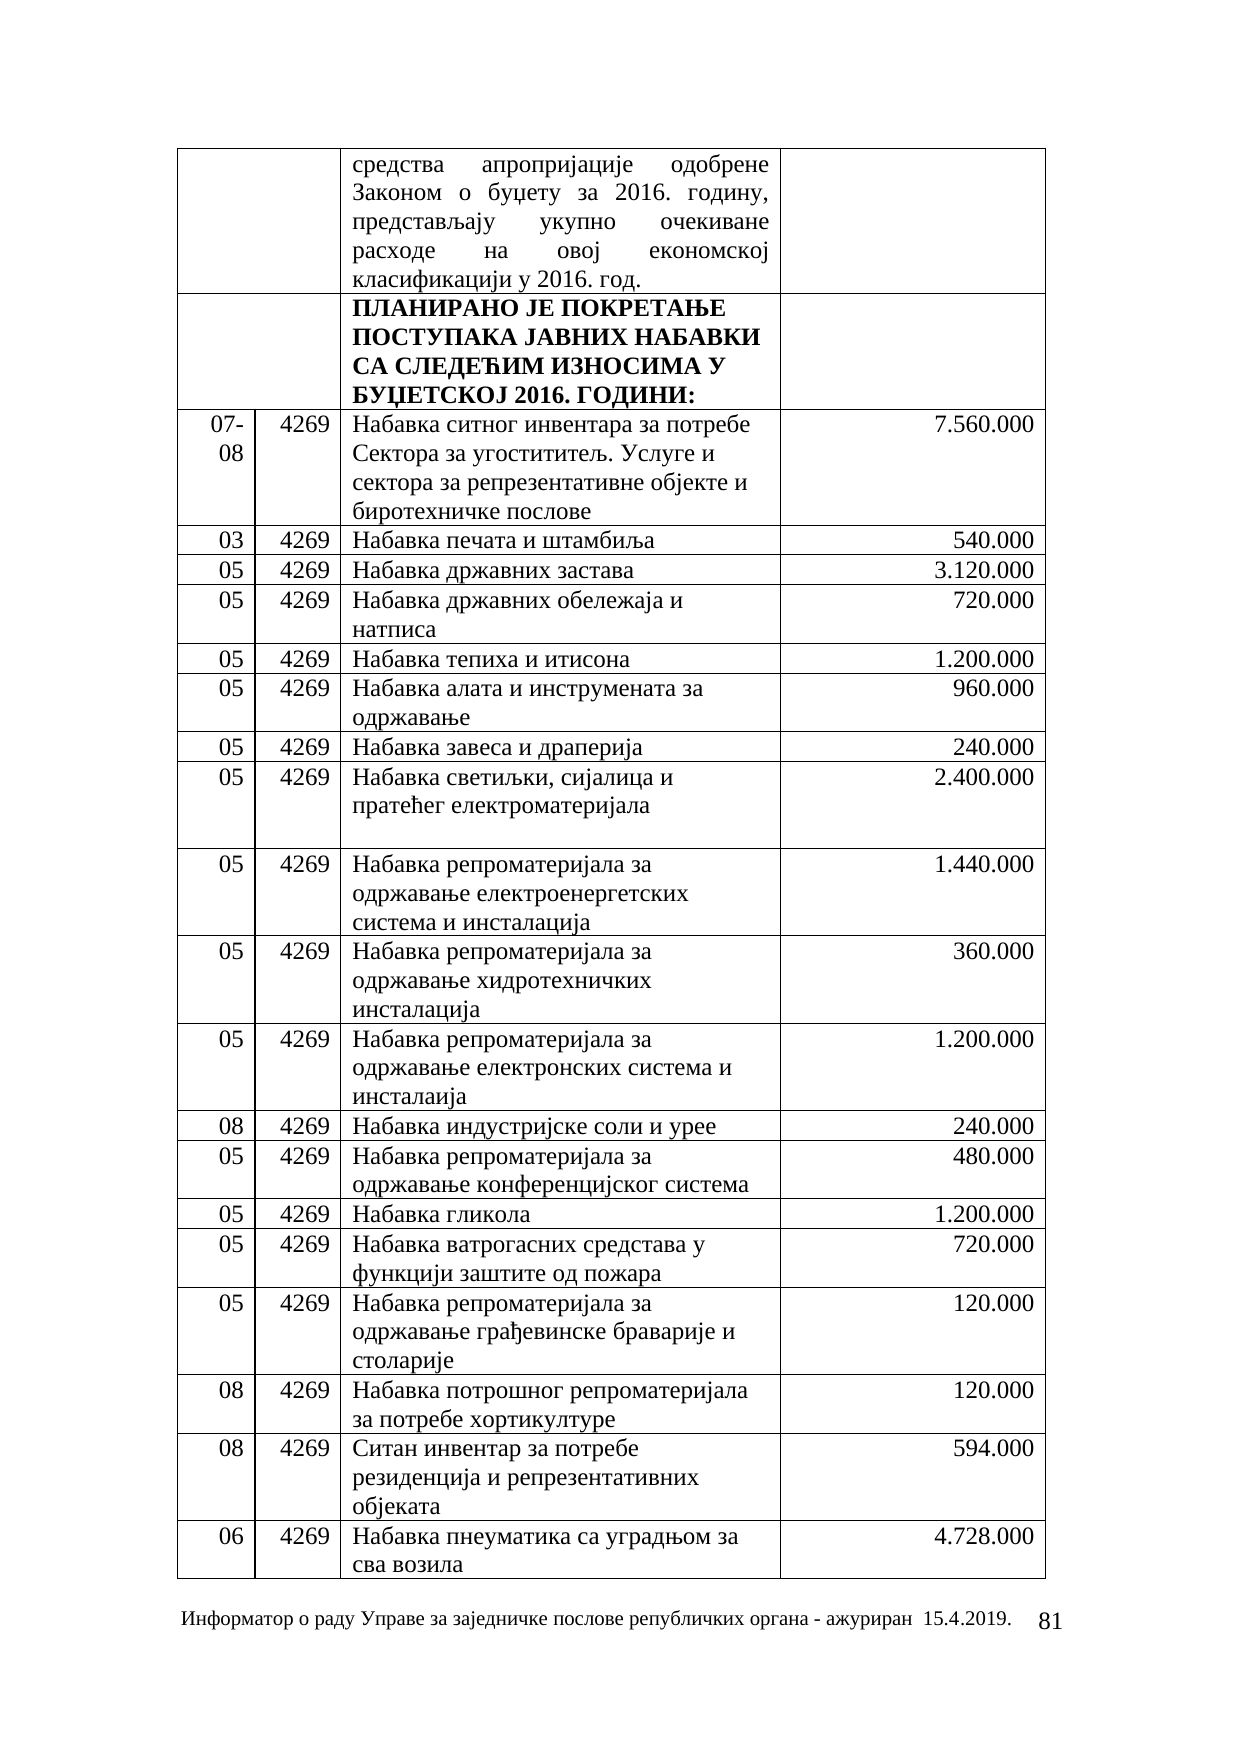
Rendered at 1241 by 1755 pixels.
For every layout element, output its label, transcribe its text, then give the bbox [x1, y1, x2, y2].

table_cell 05 [178, 1141, 254, 1198]
table_cell 960.000 [781, 674, 1045, 731]
table_cell 05 [178, 1024, 254, 1110]
table_cell 05 [178, 762, 254, 848]
table_cell 120.000 [781, 1375, 1045, 1432]
table_cell Набавка печата и штамбиља [341, 526, 780, 554]
table_cell 240.000 [781, 1111, 1045, 1140]
table_cell 1.200.000 [781, 644, 1045, 672]
table_cell средства апропријације одобрене Законом о буџету за 2016. годину, представљају укупно очекиване расходе на овој економској класификацији у 2016. год. [341, 149, 780, 292]
table_cell 2.400.000 [781, 762, 1045, 848]
table_cell Набавка гликола [341, 1199, 780, 1228]
table_cell 4269 [256, 585, 340, 643]
table_cell [178, 294, 340, 408]
table_cell 4269 [256, 936, 340, 1023]
table_cell Набавка репроматеријала за одржавање електронских система и инсталаија [341, 1024, 780, 1110]
table_cell 07-08 [178, 410, 254, 524]
table_cell Набавка индустријске соли и урее [341, 1111, 780, 1140]
table_cell 4269 [256, 555, 340, 584]
table_cell 480.000 [781, 1141, 1045, 1198]
table_cell 1.440.000 [781, 849, 1045, 935]
table_cell 4269 [256, 1288, 340, 1374]
table_cell [781, 294, 1045, 408]
table_cell ПЛАНИРАНО ЈЕ ПОКРЕТАЊЕ ПОСТУПАКА ЈАВНИХ НАБАВКИ СА СЛЕДЕЋИМ ИЗНОСИМА У БУЏЕТСКОЈ 2016. ГОДИНИ: [341, 294, 780, 408]
table_cell 4269 [256, 1111, 340, 1140]
table_cell 08 [178, 1375, 254, 1432]
table_cell 4269 [256, 1521, 340, 1578]
table_cell 4269 [256, 762, 340, 848]
table_cell 05 [178, 1199, 254, 1228]
table_cell 08 [178, 1111, 254, 1140]
table_cell 4269 [256, 1375, 340, 1432]
table_cell Набавка светиљки, сијалица и пратећег електроматеријала [341, 762, 780, 848]
table_cell 4269 [256, 732, 340, 761]
table_cell 4269 [256, 1024, 340, 1110]
table_cell Набавка завеса и драперија [341, 732, 780, 761]
table_cell 05 [178, 585, 254, 643]
table_cell 05 [178, 732, 254, 761]
table_cell 4269 [256, 644, 340, 672]
table_cell Набавка репроматеријала за одржавање грађевинске браварије и столарије [341, 1288, 780, 1374]
table_cell 4269 [256, 1199, 340, 1228]
table_cell 03 [178, 526, 254, 554]
table_cell 4269 [256, 410, 340, 524]
table_cell [178, 149, 340, 292]
table_cell Ситан инвентар за потребе резиденција и репрезентативних објеката [341, 1434, 780, 1520]
table_cell 540.000 [781, 526, 1045, 554]
table_cell Набавка репроматеријала за одржавање електроенергетских система и инсталација [341, 849, 780, 935]
table_cell Набавка државних застава [341, 555, 780, 584]
table_cell 4.728.000 [781, 1521, 1045, 1578]
table_cell 08 [178, 1434, 254, 1520]
table_cell 06 [178, 1521, 254, 1578]
table_cell Набавка ватрогасних средстава у функцији заштите од пожара [341, 1229, 780, 1287]
table_cell 1.200.000 [781, 1199, 1045, 1228]
table_cell Набавка ситног инвентара за потребе Сектора за угостититељ. Услуге и сектора за репрезентативне објекте и биротехничке послове [341, 410, 780, 524]
table_cell [781, 149, 1045, 292]
table_cell 4269 [256, 526, 340, 554]
table_cell Набавка репроматеријала за одржавање конференцијског система [341, 1141, 780, 1198]
table_cell 720.000 [781, 1229, 1045, 1287]
table_cell 360.000 [781, 936, 1045, 1023]
table_cell Набавка потрошног репроматеријала за потребе хортикултуре [341, 1375, 780, 1432]
table_cell 240.000 [781, 732, 1045, 761]
table_cell Набавка пнеуматика са уградњом за сва возила [341, 1521, 780, 1578]
table_cell Набавка тепиха и итисона [341, 644, 780, 672]
table_cell 05 [178, 555, 254, 584]
table_cell 05 [178, 1229, 254, 1287]
table_cell Набавка алата и инструмената за одржавање [341, 674, 780, 731]
table_cell 4269 [256, 674, 340, 731]
table_cell 05 [178, 1288, 254, 1374]
table_cell Набавка репроматеријала за одржавање хидротехничких инсталација [341, 936, 780, 1023]
table_cell 4269 [256, 1141, 340, 1198]
table_cell 720.000 [781, 585, 1045, 643]
table_cell 594.000 [781, 1434, 1045, 1520]
table_cell 05 [178, 849, 254, 935]
table_cell 05 [178, 936, 254, 1023]
table_cell 05 [178, 644, 254, 672]
table_cell 4269 [256, 1434, 340, 1520]
table_cell 05 [178, 674, 254, 731]
table_cell 4269 [256, 1229, 340, 1287]
table_cell Набавка државних обележаја и натписа [341, 585, 780, 643]
table_cell 7.560.000 [781, 410, 1045, 524]
table_cell 1.200.000 [781, 1024, 1045, 1110]
table_cell 3.120.000 [781, 555, 1045, 584]
table_cell 120.000 [781, 1288, 1045, 1374]
table_cell 4269 [256, 849, 340, 935]
